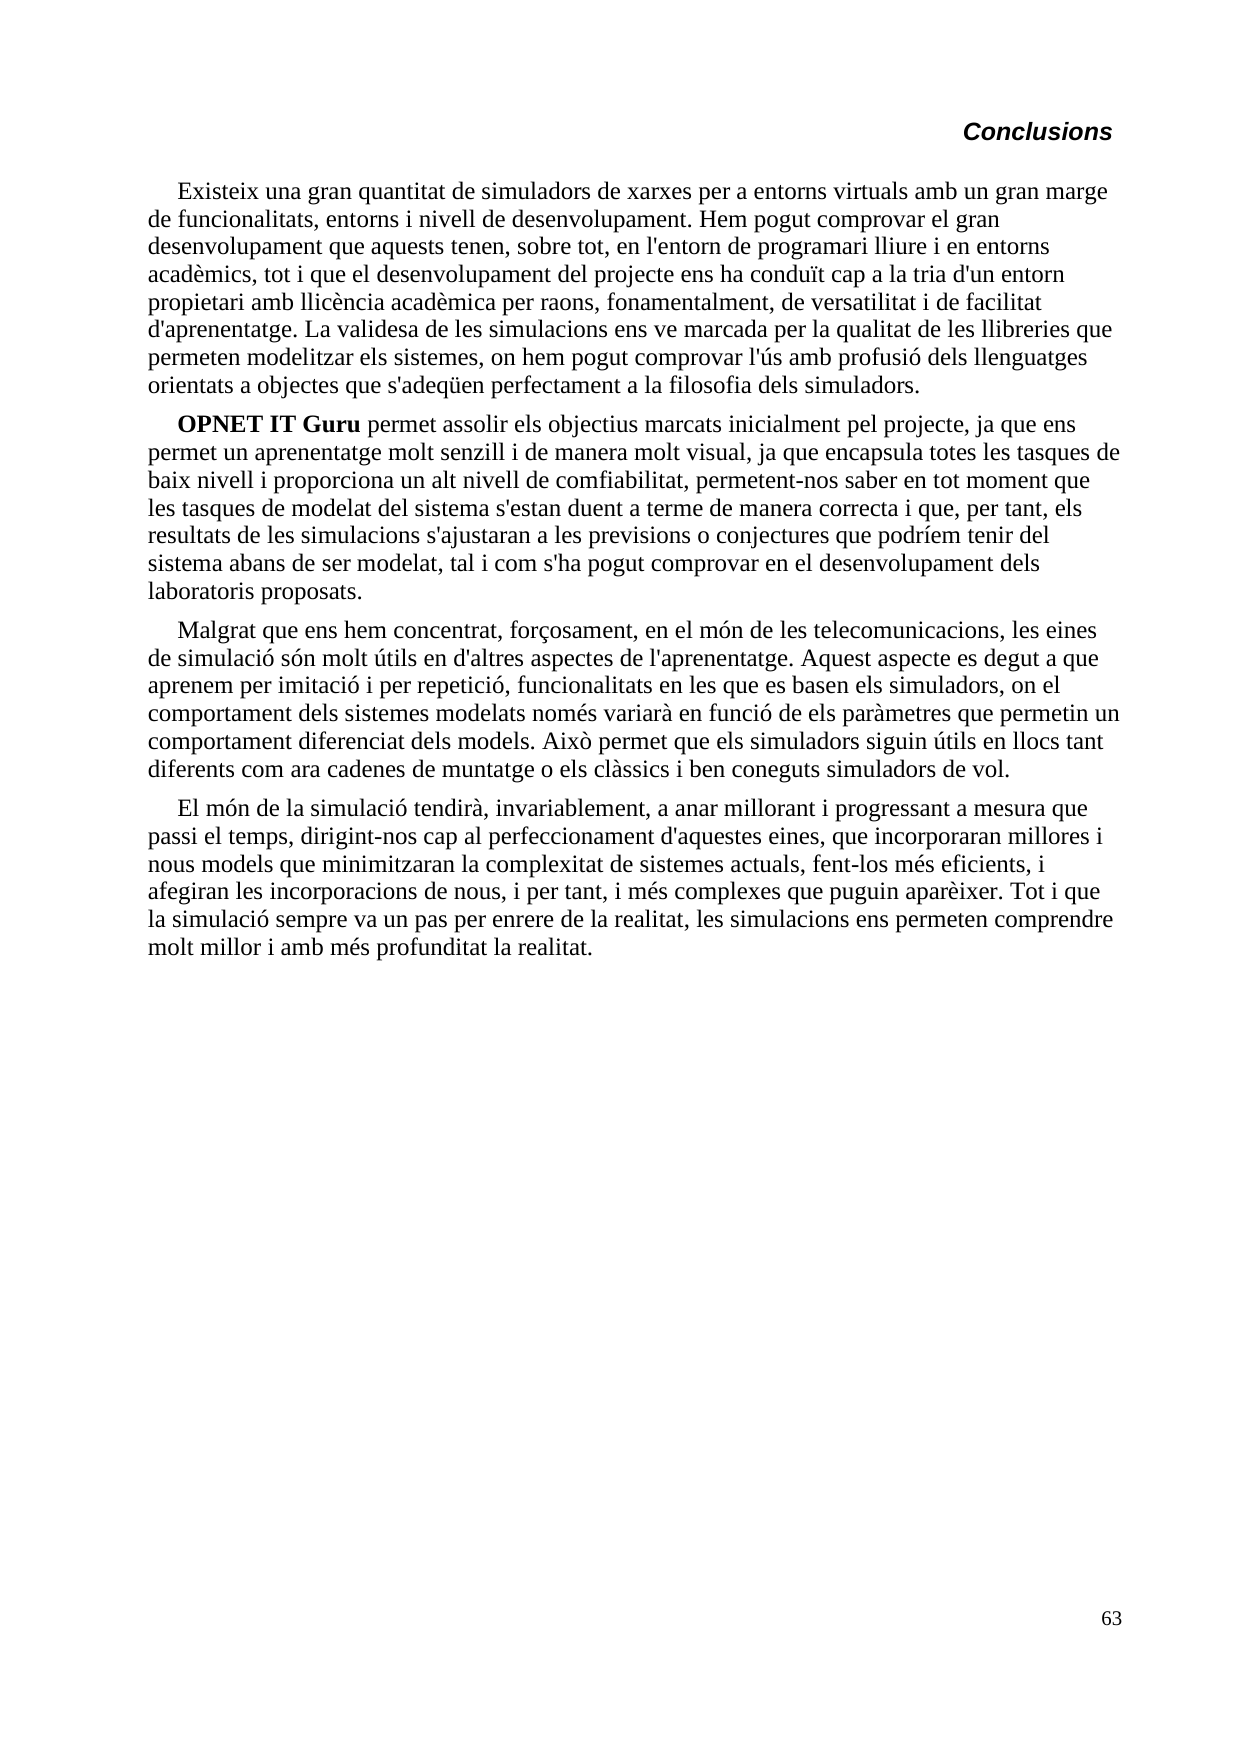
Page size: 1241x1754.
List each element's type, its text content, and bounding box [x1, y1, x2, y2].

text Existeix una gran quantitat de simuladors de xarxes per a entorns virtuals amb un gran marge de funcionalitats, entorns i nivell de desenvolupament. Hem pogut comprovar el gran desenvolupament que aquests tenen, sobre tot, en l'entorn de programari lliure i en entorns acadèmics, tot i que el desenvolupament del projecte ens ha conduït cap a la tria d'un entorn propietari amb llicència acadèmica per raons, fonamentalment, de versatilitat i de facilitat d'aprenentatge. La validesa de les simulacions ens ve marcada per la qualitat de les llibreries que permeten modelitzar els sistemes, on hem pogut comprovar l'ús amb profusió dels llenguatges orientats a objectes que s'adeqüen perfectament a la filosofia dels simuladors. [148, 177, 1122, 399]
text OPNET IT Guru permet assolir els objectius marcats inicialment pel projecte, ja que ens permet un aprenentatge molt senzill i de manera molt visual, ja que encapsula totes les tasques de baix nivell i proporciona un alt nivell de comfiabilitat, permetent-nos saber en tot moment que les tasques de modelat del sistema s'estan duent a terme de manera correcta i que, per tant, els resultats de les simulacions s'ajustaran a les previsions o conjectures que podríem tenir del sistema abans de ser modelat, tal i com s'ha pogut comprovar en el desenvolupament dels laboratoris proposats. [148, 411, 1122, 604]
text Malgrat que ens hem concentrat, forçosament, en el món de les telecomunicacions, les eines de simulació són molt útils en d'altres aspectes de l'aprenentatge. Aquest aspecte es degut a que aprenem per imitació i per repetició, funcionalitats en les que es basen els simuladors, on el comportament dels sistemes modelats només variarà en funció de els paràmetres que permetin un comportament diferenciat dels models. Això permet que els simuladors siguin útils en llocs tant diferents com ara cadenes de muntatge o els clàssics i ben coneguts simuladors de vol. [148, 616, 1122, 782]
text El món de la simulació tendirà, invariablement, a anar millorant i progressant a mesura que passi el temps, dirigint-nos cap al perfeccionament d'aquestes eines, que incorporaran millores i nous models que minimitzaran la complexitat de sistemes actuals, fent-los més eficients, i afegiran les incorporacions de nous, i per tant, i més complexes que puguin aparèixer. Tot i que la simulació sempre va un pas per enrere de la realitat, les simulacions ens permeten comprendre molt millor i amb més profunditat la realitat. [148, 794, 1122, 961]
